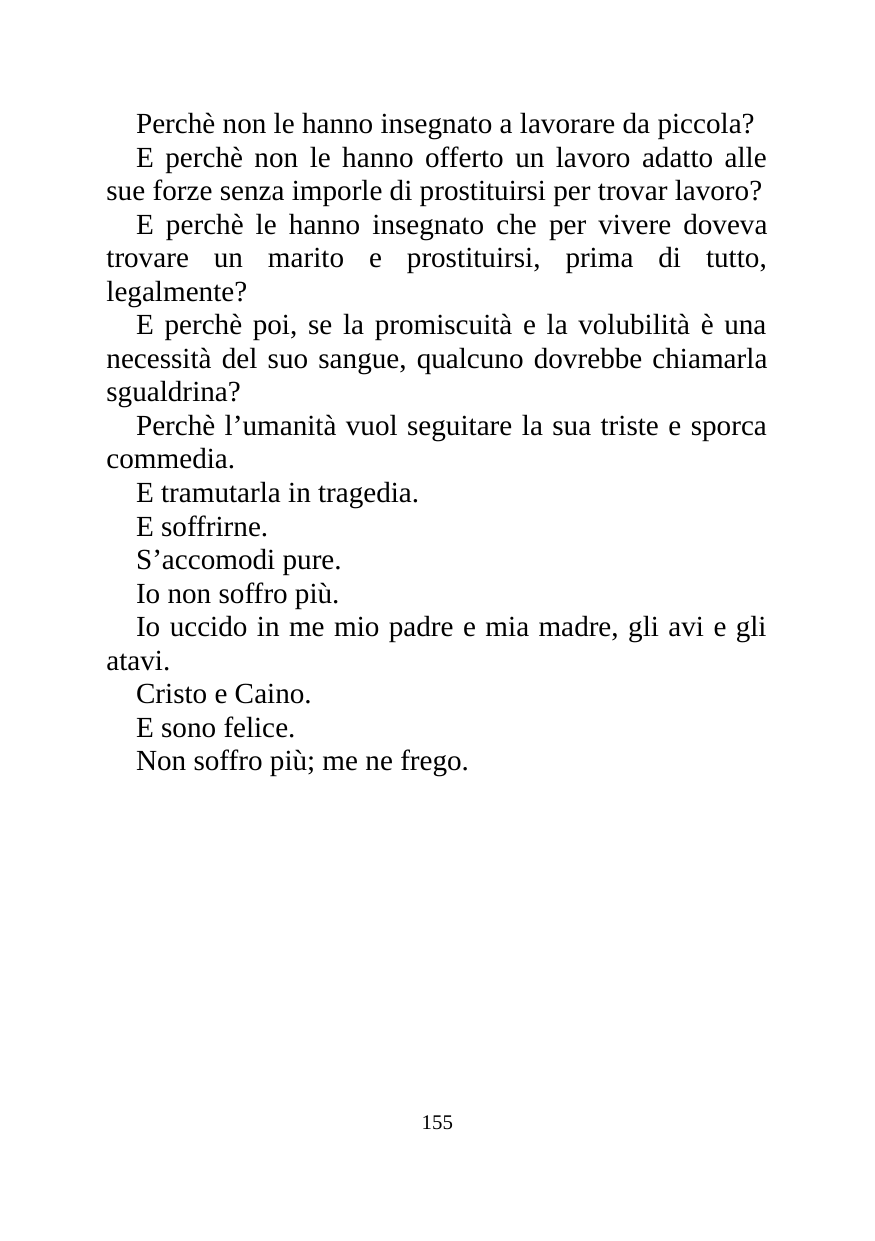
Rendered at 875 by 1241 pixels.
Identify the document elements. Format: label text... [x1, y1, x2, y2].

text Io uccido in me mio padre e mia madre, gli avi e gli atavi. [106, 609, 768, 676]
text E perchè poi, se la promiscuità e la volubilità è una necessità del suo sangue, qualcuno dovrebbe chiamarla sgualdrina? [106, 307, 768, 408]
text Perchè l’umanità vuol seguitare la sua triste e sporca commedia. [106, 408, 768, 475]
text S’accomodi pure. [106, 542, 768, 576]
text E sono felice. [106, 710, 768, 743]
text Perchè non le hanno insegnato a lavorare da piccola? [106, 106, 768, 140]
text Cristo e Caino. [106, 676, 768, 710]
text Io non soffro più. [106, 576, 768, 609]
text E perchè non le hanno offerto un lavoro adatto alle sue forze senza imporle di prostituirsi per trovar lavoro? [106, 140, 768, 207]
text E perchè le hanno insegnato che per vivere doveva trovare un marito e prostituirsi, prima di tutto, legalmente? [106, 207, 768, 307]
text Non soffro più; me ne frego. [106, 743, 768, 777]
text E soffrirne. [106, 509, 768, 542]
text E tramutarla in tragedia. [106, 475, 768, 509]
